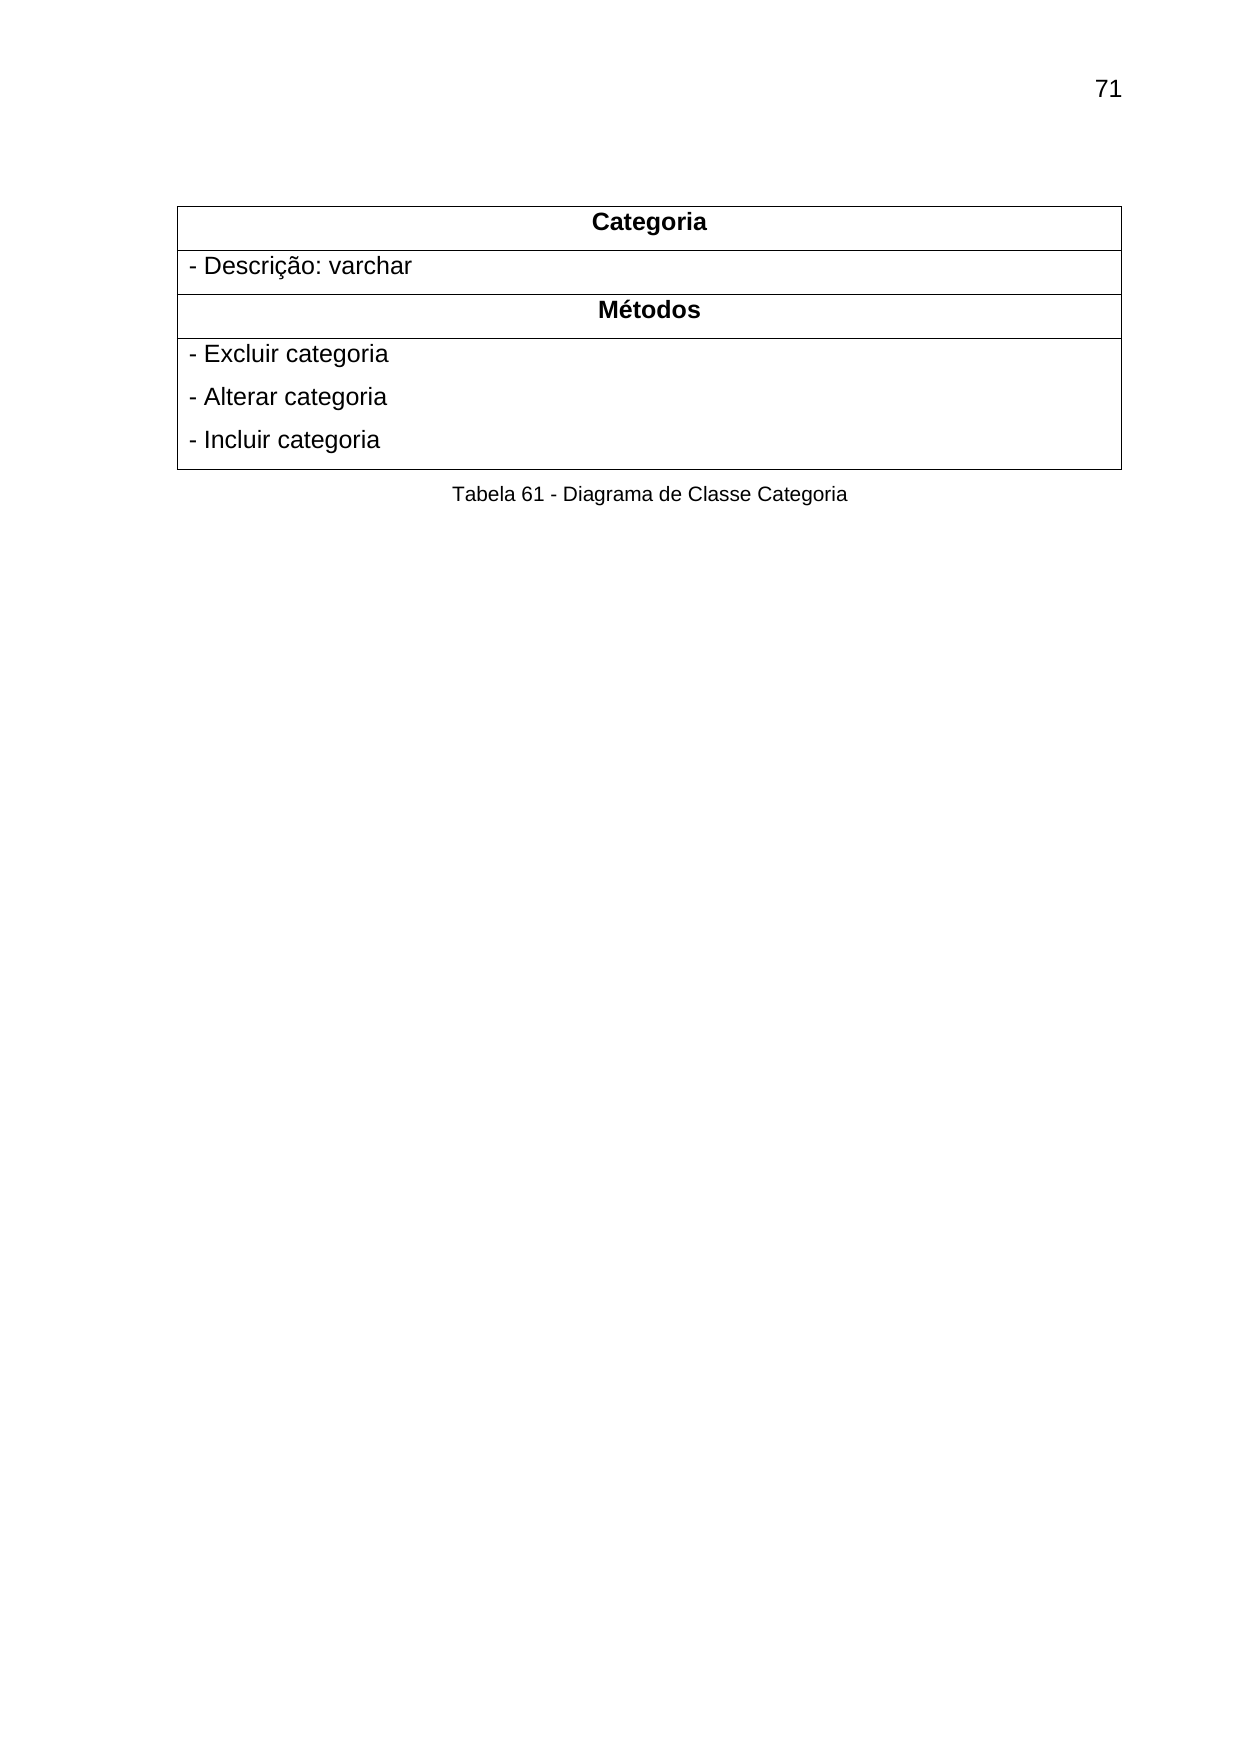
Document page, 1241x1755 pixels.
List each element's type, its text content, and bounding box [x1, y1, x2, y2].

table_cell - Excluir categoria - Alterar categoria - Incluir categoria [178, 339, 1121, 468]
table_cell - Descrição: varchar [178, 251, 1121, 294]
table_header Categoria [178, 207, 1121, 250]
table_cell Métodos [178, 295, 1121, 338]
text Tabela 61 - Diagrama de Classe Categoria [177, 482, 1122, 506]
